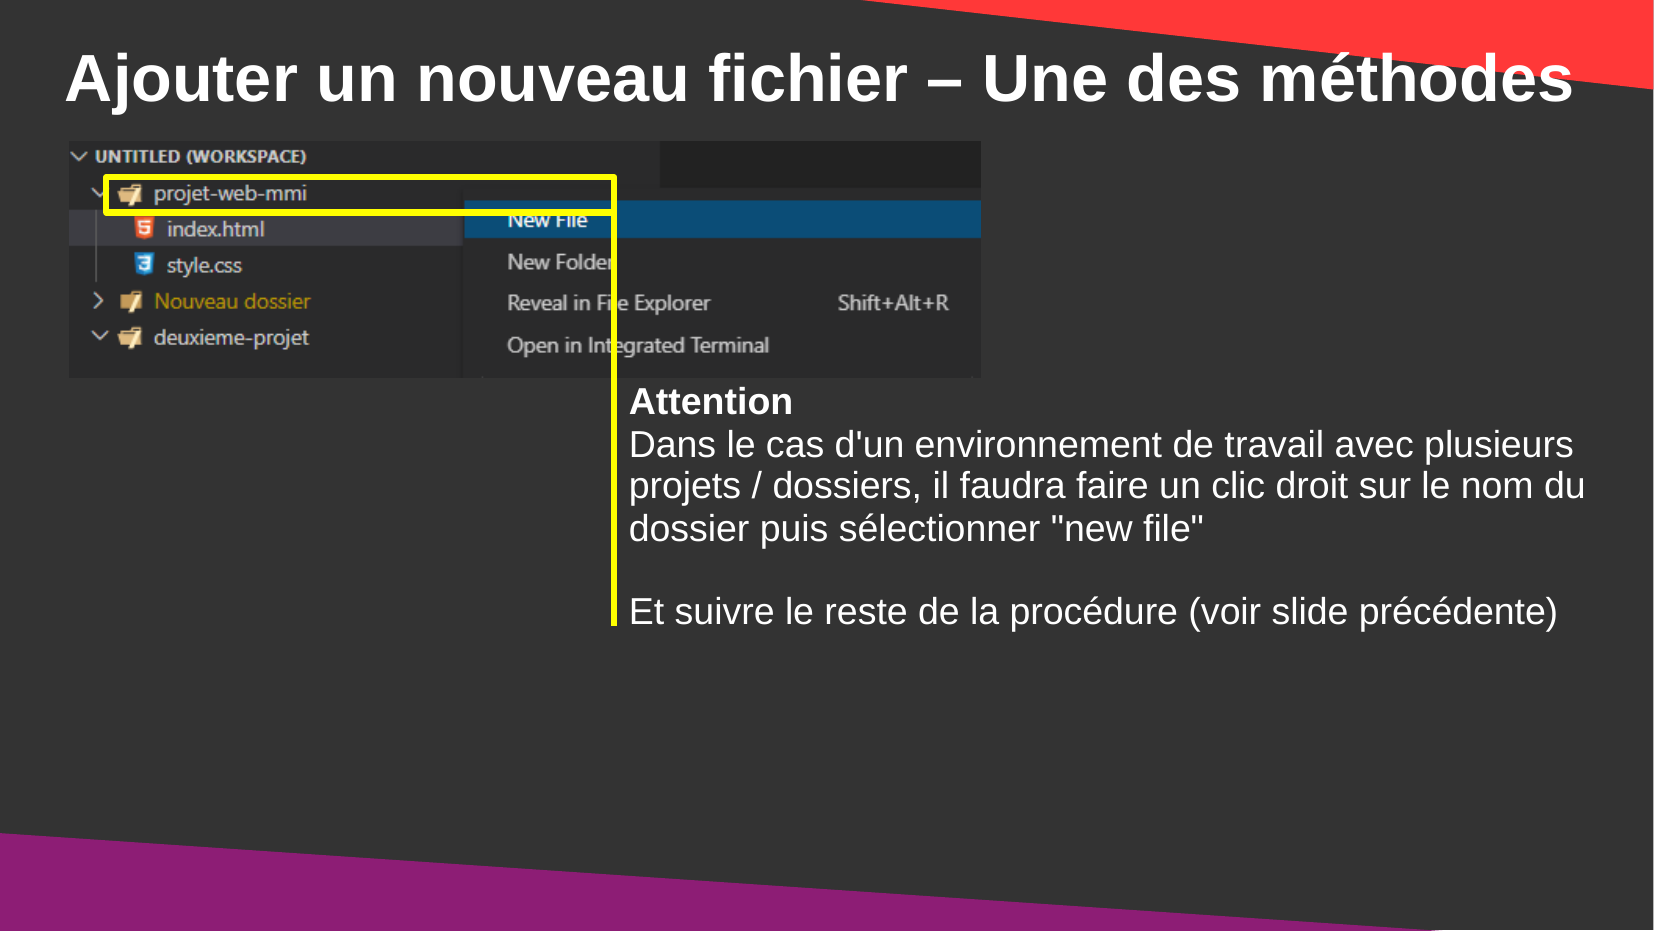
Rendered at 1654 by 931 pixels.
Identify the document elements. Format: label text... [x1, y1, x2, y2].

title Ajouter un nouveau fichier – Une des méthodes [64, 40, 1595, 130]
picture [109, 180, 611, 209]
text_box [860, 0, 1654, 90]
text_box [0, 833, 1443, 931]
text_box Attention Dans le cas d'un environnement de travail avec plusieurs projets / dossiers, il faudra faire un clic droit sur le nom du dossier puis sélectionner "new file" Et suivre le reste de la procédure (voir slide précédente) [614, 373, 1619, 641]
picture [69, 141, 981, 378]
